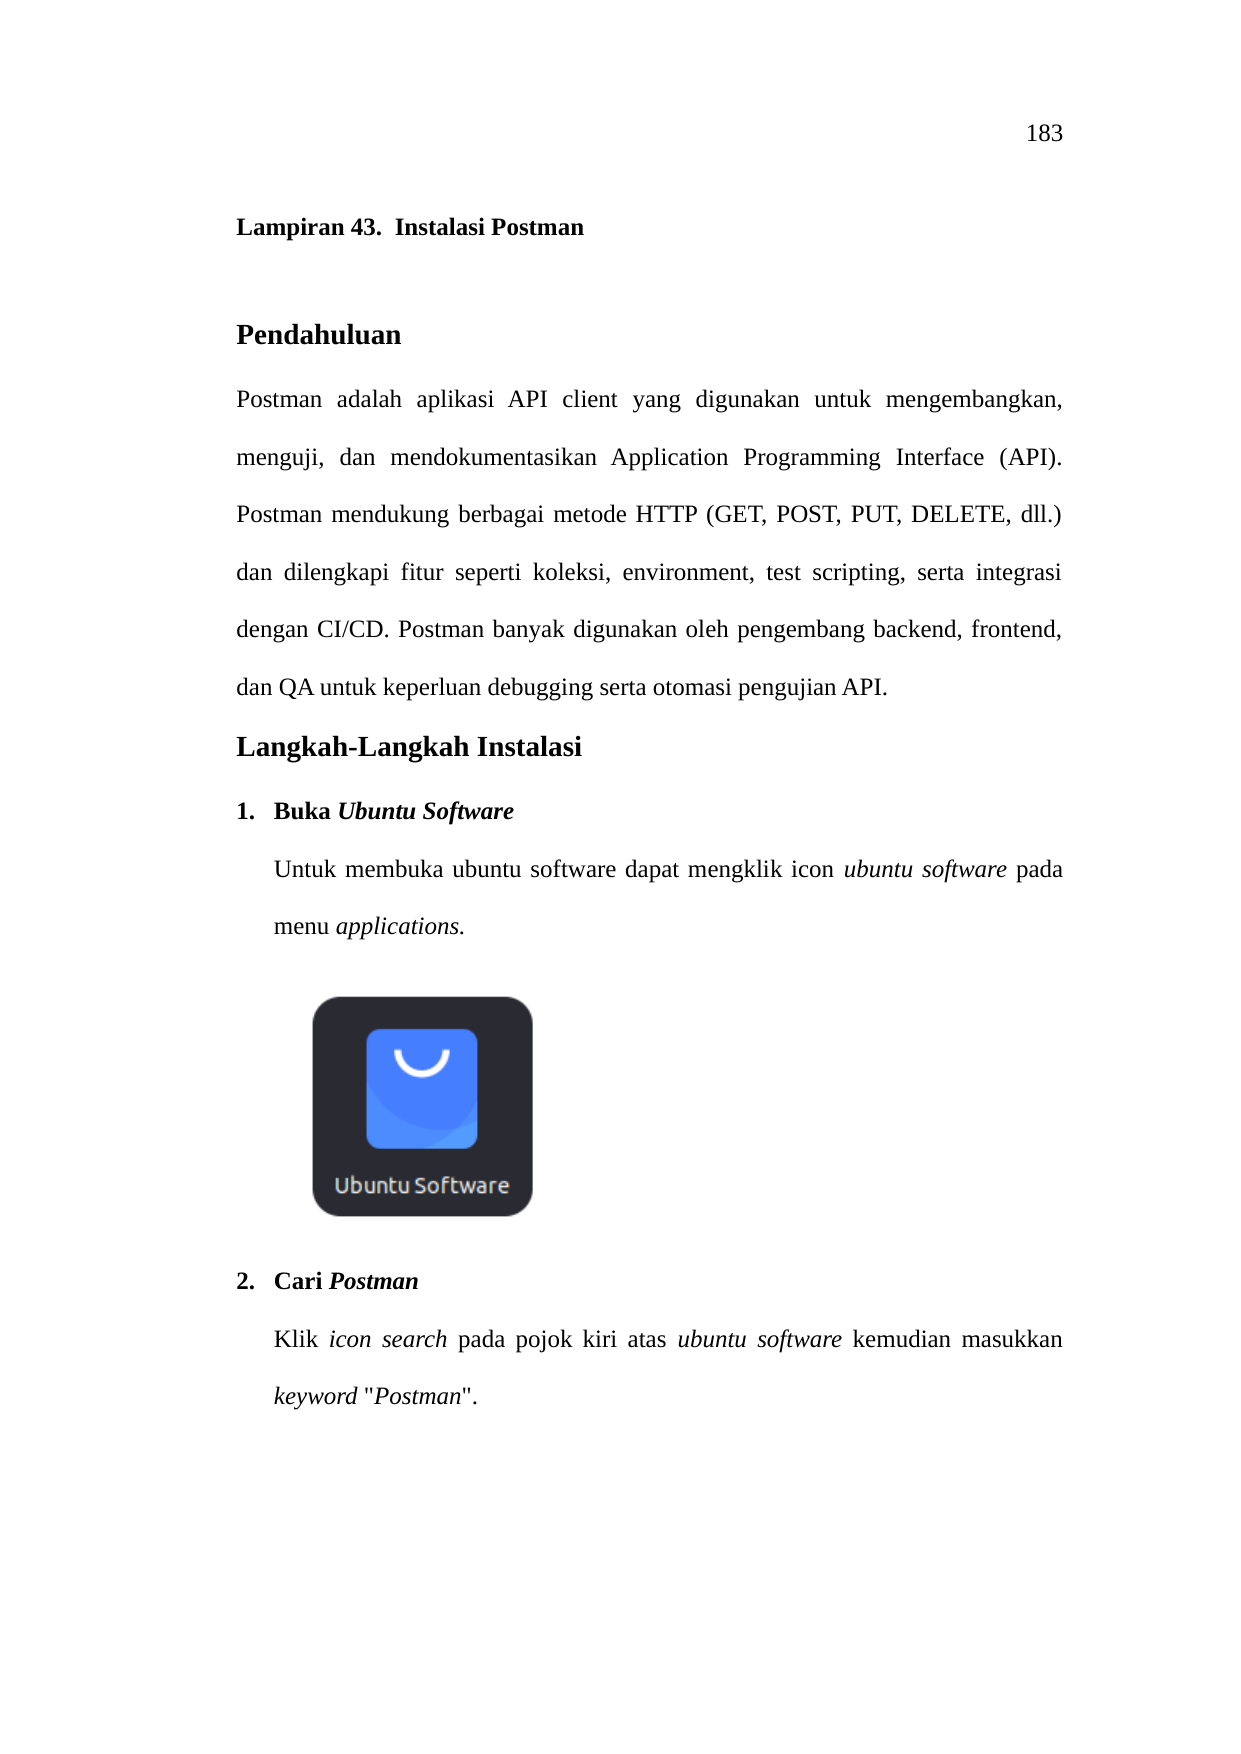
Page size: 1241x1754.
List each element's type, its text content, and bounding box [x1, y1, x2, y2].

text Postman adalah aplikasi API client yang digunakan untuk mengembangkan, menguji, dan mendokumentasikan Application Programming Interface (API). Postman mendukung berbagai metode HTTP (GET, POST, PUT, DELETE, dll.) dan dilengkapi fitur seperti koleksi, environment, test scripting, serta integrasi dengan CI/CD. Postman banyak digunakan oleh pengembang backend, frontend, dan QA untuk keperluan debugging serta otomasi pengujian API. [236, 384, 1063, 701]
list Klik icon search pada pojok kiri atas ubuntu software kemudian masukkan keyword "Postman". [236, 1324, 1063, 1410]
list Instalasi Postman [236, 212, 1063, 241]
text Langkah-Langkah Instalasi [236, 729, 1063, 763]
list Untuk membuka ubuntu software dapat mengklik icon ubuntu software pada menu applications. [236, 854, 1063, 940]
picture [276, 971, 573, 1235]
list Cari Postman [236, 1266, 1063, 1295]
list Buka Ubuntu Software [236, 796, 1063, 825]
text Pendahuluan [236, 317, 1063, 351]
